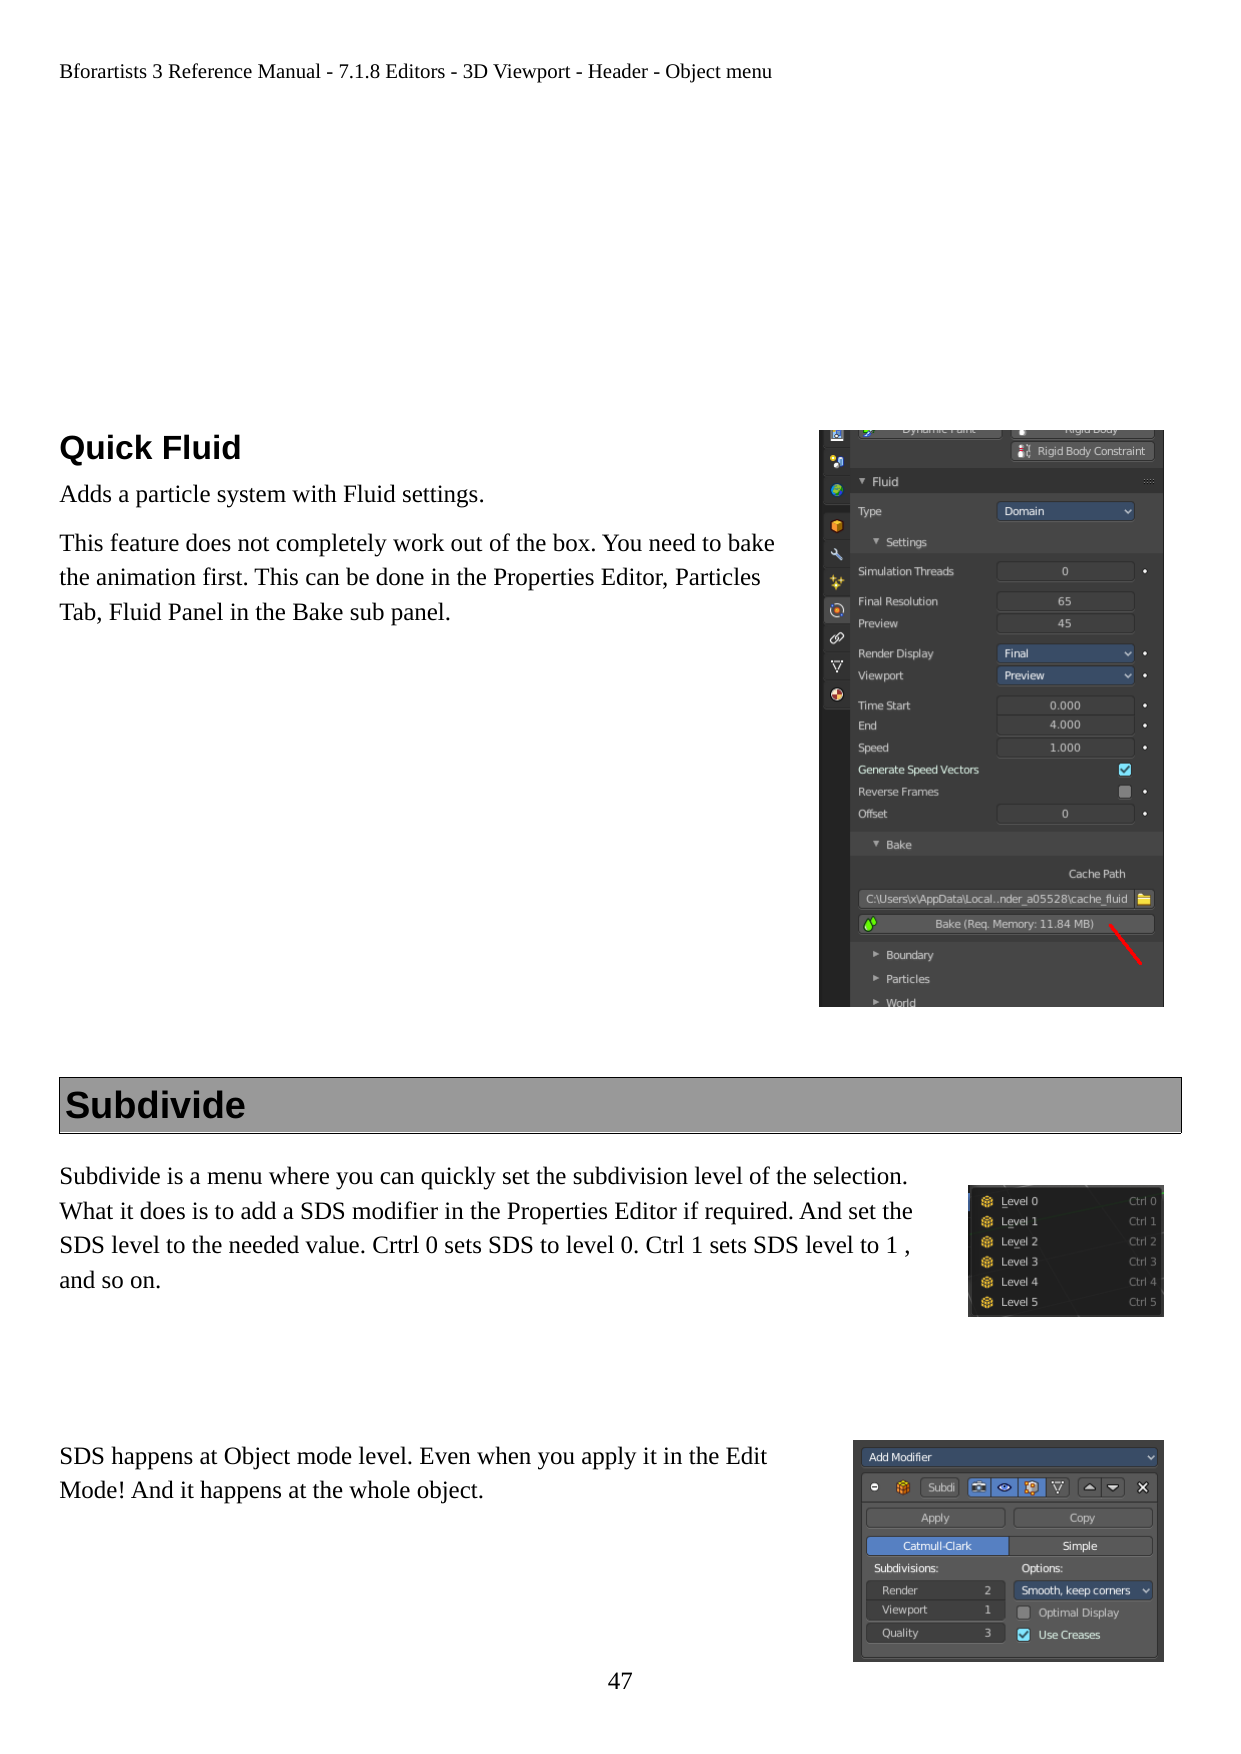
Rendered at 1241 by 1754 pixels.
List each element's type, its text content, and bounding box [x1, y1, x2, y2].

text SDS happens at Object mode level. Even when you apply it in the Edit Mode! And it happens at the whole object. [59, 1441, 853, 1504]
picture [819, 430, 1164, 1007]
picture [968, 1185, 1164, 1317]
text This feature does not completely work out of the box. You need to bake the animation first. This can be done in the Properties Editor, Particles Tab, Fluid Panel in the Bake sub panel. [59, 528, 819, 626]
text Adds a particle system with Fluid settings. [59, 479, 819, 508]
table_header Subdivide [60, 1078, 1181, 1132]
text Subdivide is a menu where you can quickly set the subdivision level of the selection. What it does is to add a SDS modifier in the Properties Editor if required. And set the SDS level to the needed value. Crtrl 0 sets SDS to level 0. Ctrl 1 sets SDS level to 1 , and so on. [59, 1161, 1181, 1293]
subtitle Quick Fluid [59, 428, 1181, 466]
picture [853, 1440, 1164, 1662]
